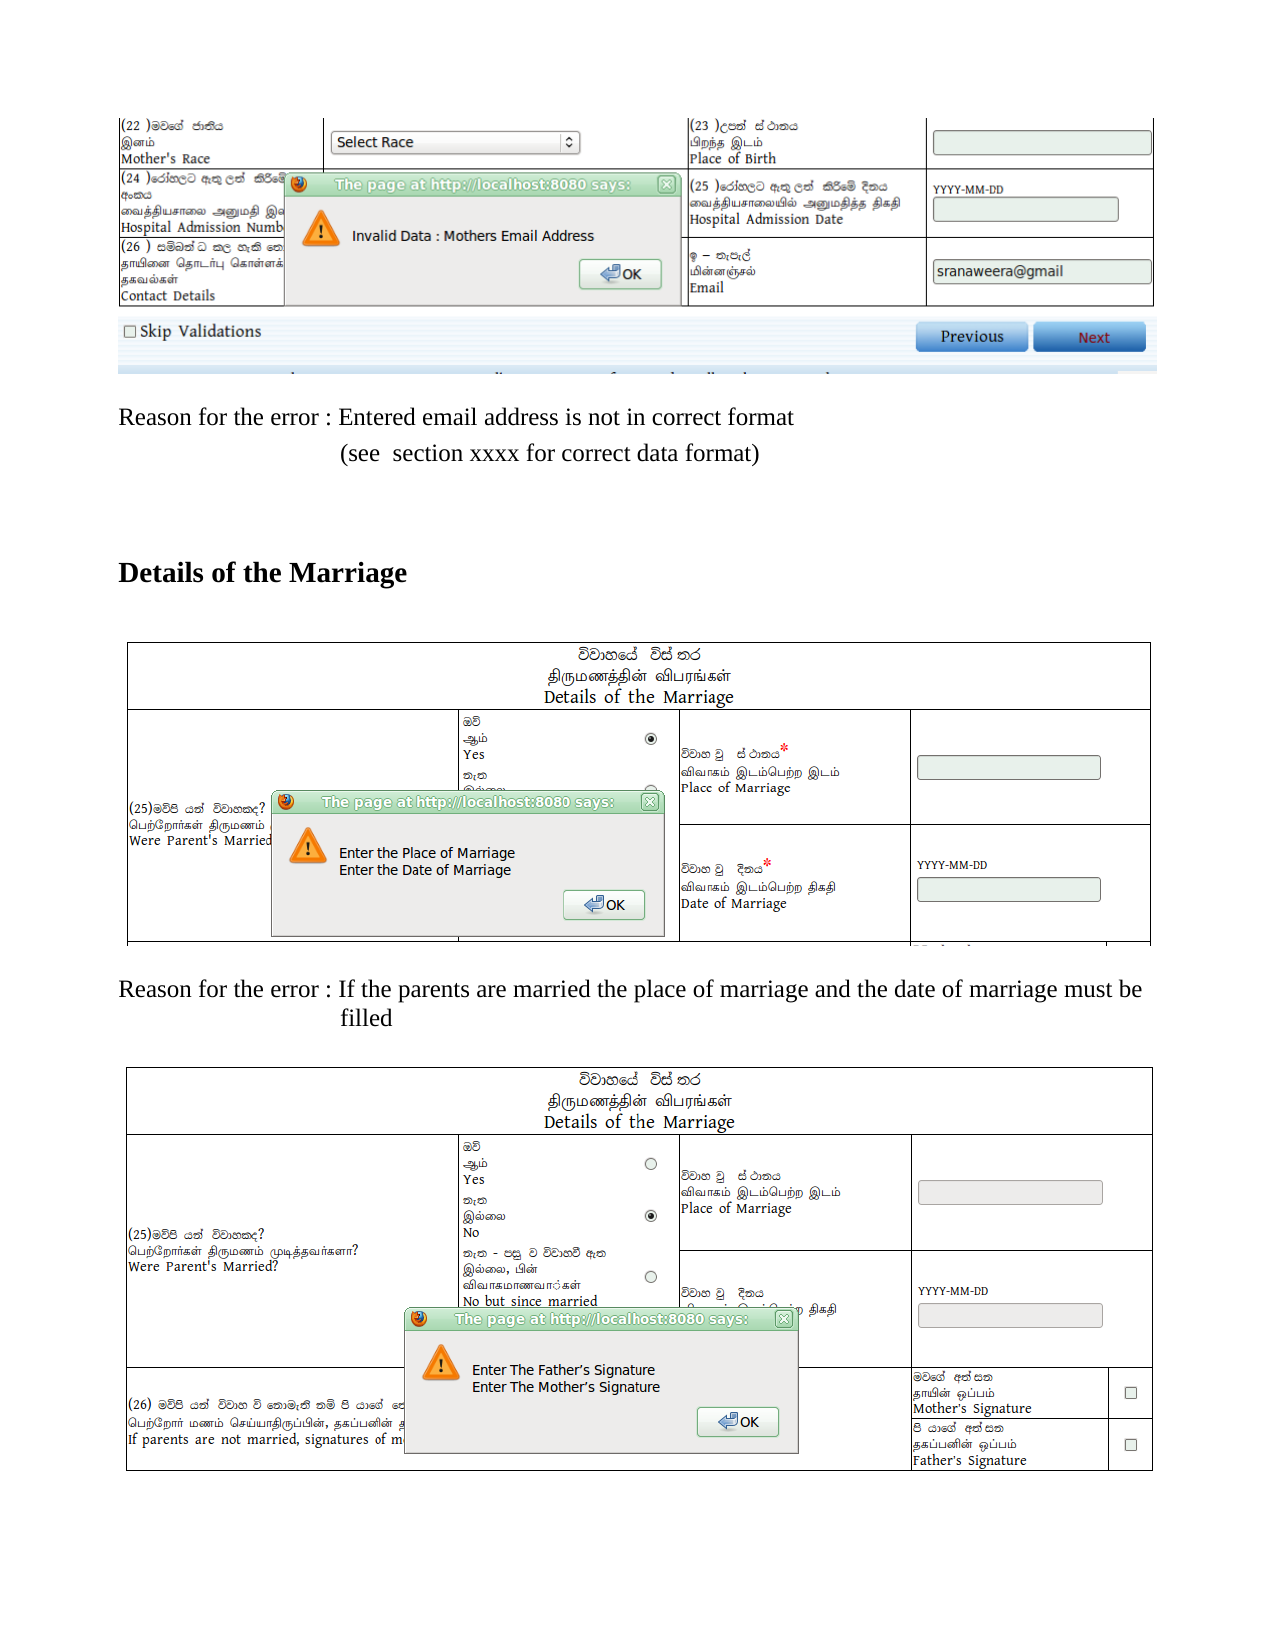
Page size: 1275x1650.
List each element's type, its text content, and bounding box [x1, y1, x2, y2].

text Reason for the error : Entered email address is not in correct format [118, 402, 1157, 431]
text Details of the Marriage [118, 555, 1157, 589]
picture [118, 118, 1157, 374]
text Reason for the error : If the parents are married the place of marriage and the date of marriage must be filled [118, 974, 1157, 1032]
picture [118, 630, 1157, 946]
picture [118, 1060, 1157, 1474]
text (see section xxxx for correct data format) [118, 431, 1157, 469]
